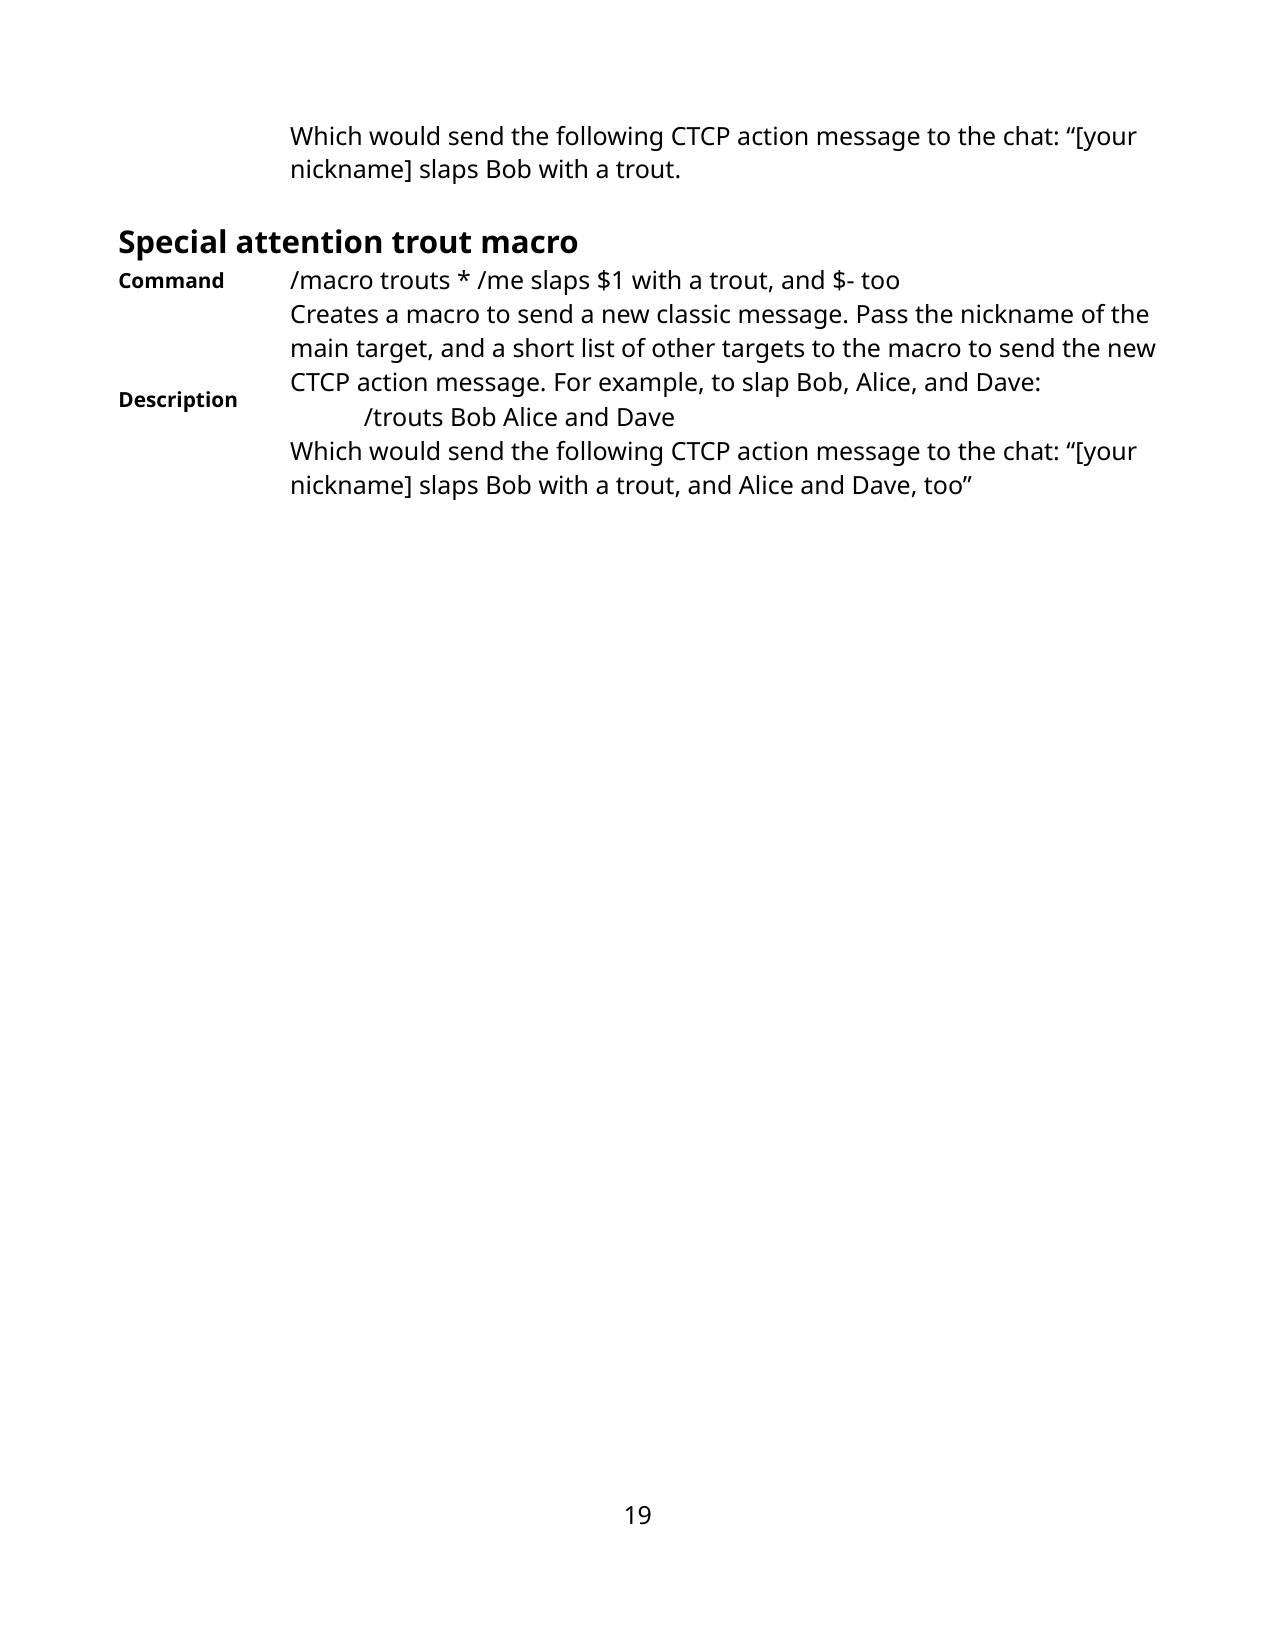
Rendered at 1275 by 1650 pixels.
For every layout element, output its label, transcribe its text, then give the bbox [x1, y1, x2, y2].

table_cell Which would send the following CTCP action message to the chat: “[your nickname] slaps Bob with a trout. [290, 118, 1157, 186]
table_header Command [118, 263, 290, 297]
table_cell [118, 118, 290, 186]
table_cell Description [118, 297, 290, 501]
text Special attention trout macro [118, 220, 1157, 263]
table_cell Creates a macro to send a new classic message. Pass the nickname of the main target, and a short list of other targets to the macro to send the new CTCP action message. For example, to slap Bob, Alice, and Dave: /trouts Bob Alice and Dave Which would send the following CTCP action message to the chat: “[your nickname] slaps Bob with a trout, and Alice and Dave, too” [290, 297, 1157, 501]
table_header /macro trouts * /me slaps $1 with a trout, and $- too [290, 263, 1157, 297]
